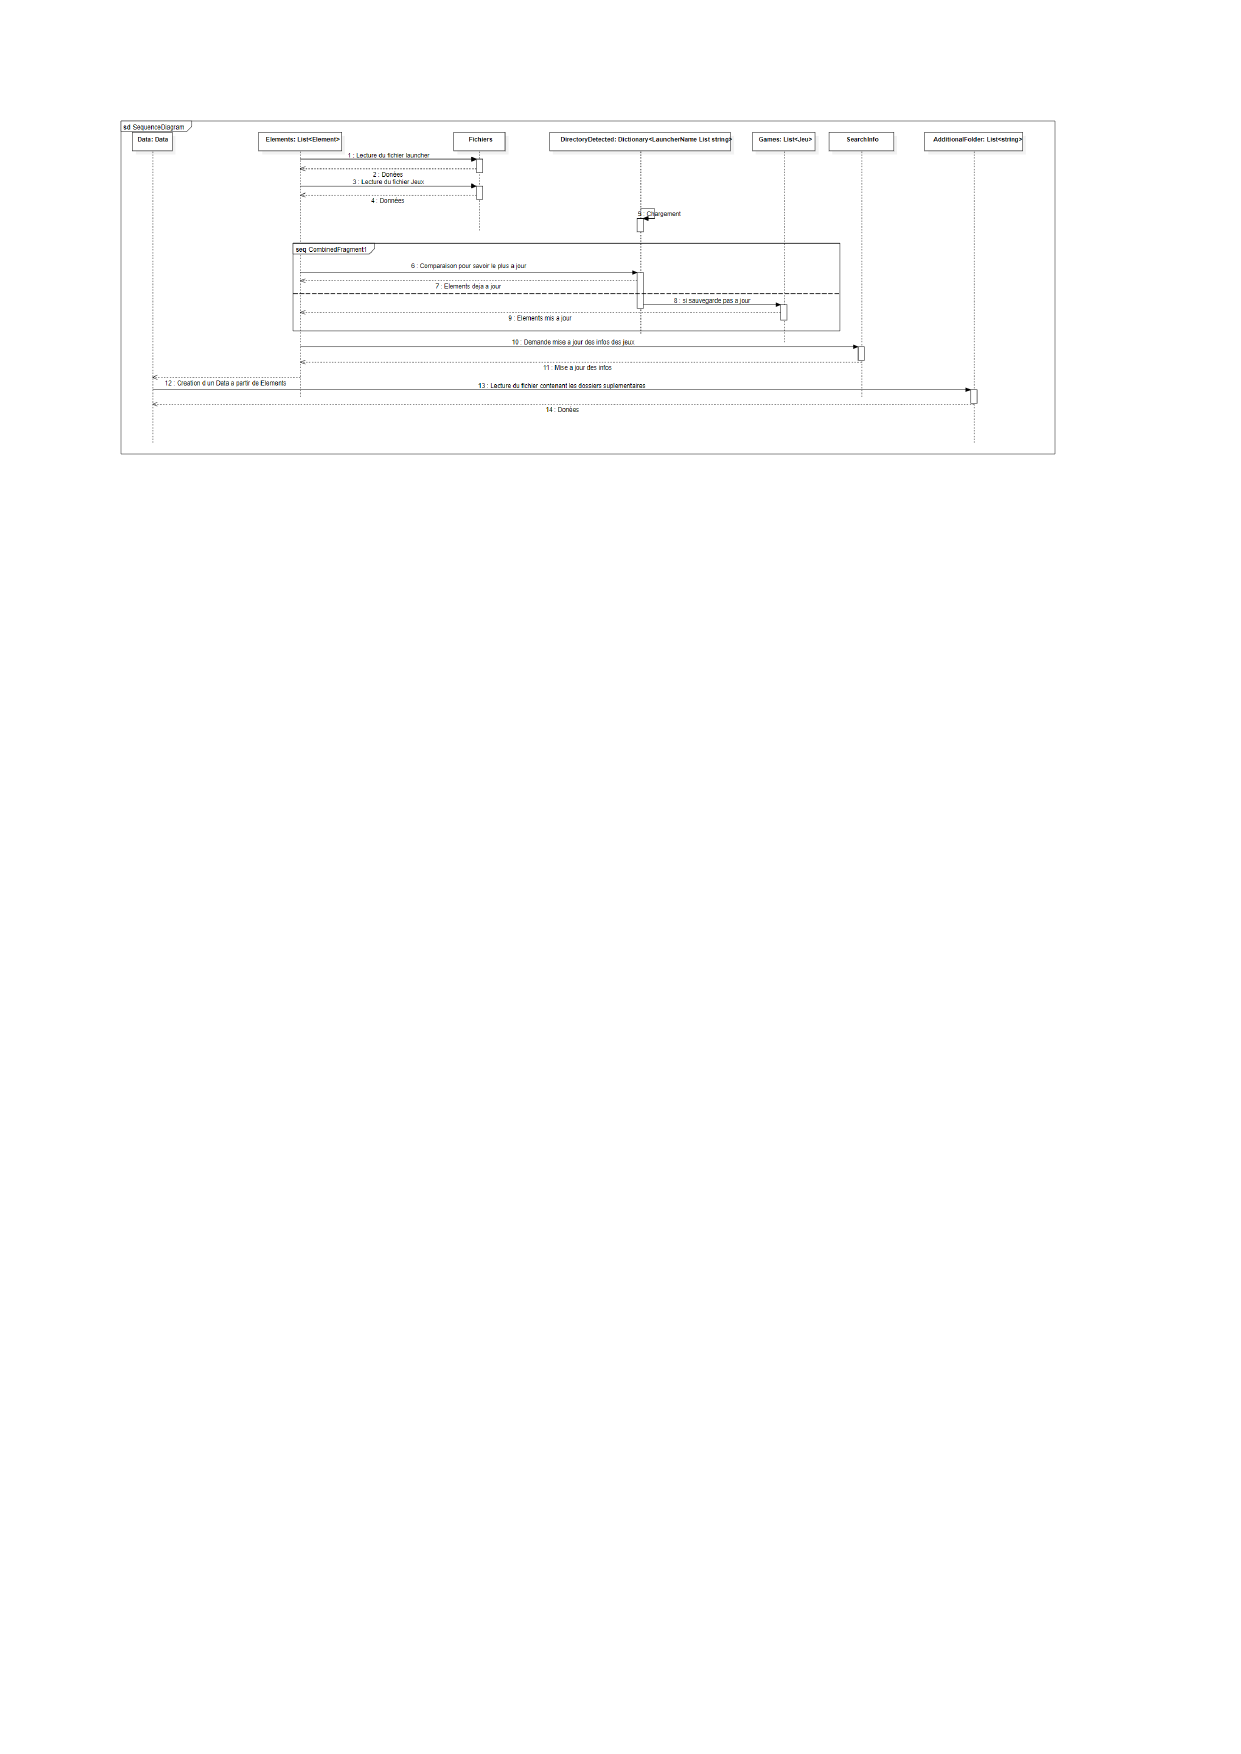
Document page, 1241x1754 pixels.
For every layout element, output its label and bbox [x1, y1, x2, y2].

picture [118, 118, 1061, 460]
